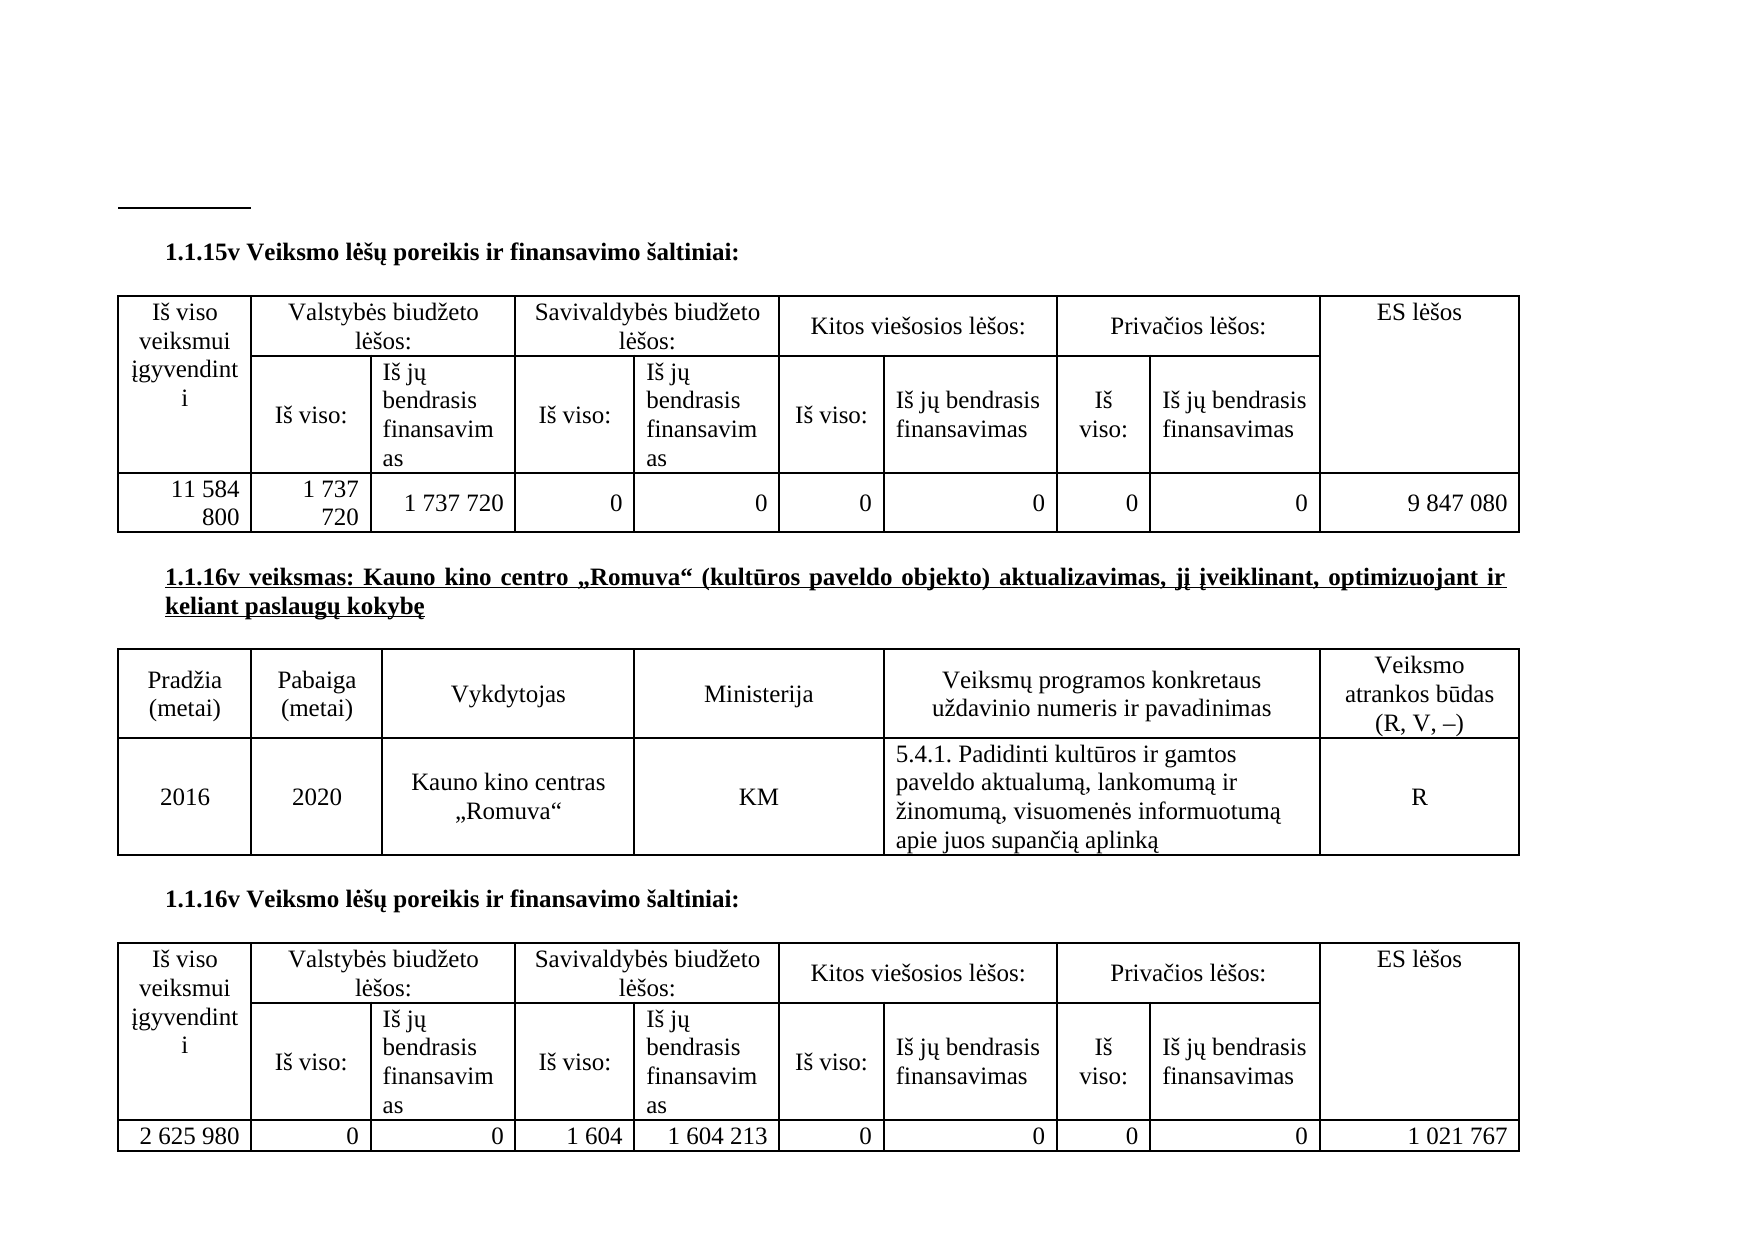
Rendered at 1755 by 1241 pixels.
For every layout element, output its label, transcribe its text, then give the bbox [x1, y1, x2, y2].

table_cell [1284, 913, 1354, 942]
table_cell [371, 856, 394, 884]
table_cell Iš jų bendrasis finansavimas [885, 357, 1056, 472]
table_cell [1355, 207, 1636, 237]
table_cell Iš viso: [516, 357, 633, 472]
table_cell Veiksmo atrankos būdas (R, V, –) [1321, 650, 1518, 737]
table_cell KM [635, 739, 883, 854]
table_cell [118, 533, 153, 562]
table_cell [1543, 1119, 1636, 1149]
table_cell [1520, 295, 1542, 354]
table_cell [658, 207, 866, 237]
table_cell Iš viso: [1058, 1004, 1149, 1119]
table_cell 1.1.16v veiksmas: Kauno kino centro „Romuva“ (kultūros paveldo objekto) aktualizavimas, jį įveiklinant, optimizuojant ir keliant paslaugų kokybę [153, 562, 1519, 619]
table_cell [634, 620, 657, 648]
table_cell [634, 207, 657, 237]
table_cell [1173, 207, 1284, 237]
table_cell 0 [372, 1121, 514, 1149]
table_cell [371, 266, 394, 295]
table_cell [890, 913, 981, 942]
table_cell [118, 266, 153, 295]
table_cell 11 584 800 [119, 474, 250, 531]
table_cell [1173, 856, 1284, 884]
table_cell Savivaldybės biudžeto lėšos: [516, 944, 778, 1002]
table_cell [1284, 533, 1354, 562]
table_cell [658, 913, 866, 942]
table_cell 1 737 720 [252, 474, 370, 531]
table_cell Iš viso: [780, 1004, 883, 1119]
table_cell 0 [780, 474, 883, 531]
table_cell [866, 913, 889, 942]
table_cell 0 [1151, 474, 1319, 531]
table_cell [1173, 533, 1284, 562]
table_cell Iš viso: [252, 357, 370, 472]
table_cell [1519, 885, 1542, 913]
table_cell [1284, 620, 1354, 648]
table_cell [251, 620, 371, 648]
table_cell [890, 620, 981, 648]
table_cell [1284, 856, 1354, 884]
table_cell Veiksmų programos konkretaus uždavinio numeris ir pavadinimas [885, 650, 1319, 737]
table_cell Kitos viešosios lėšos: [780, 944, 1056, 1002]
table_cell [866, 266, 889, 295]
table_cell 0 [635, 474, 778, 531]
table_cell [1355, 266, 1636, 295]
table_cell 1 021 767 [1321, 1121, 1518, 1149]
table_cell 2016 [119, 739, 250, 854]
table_cell [1520, 472, 1542, 531]
table_cell [981, 533, 1057, 562]
table_cell Iš viso veiksmui įgyvendinti [119, 944, 250, 1119]
table_cell [251, 207, 371, 237]
table_cell 0 [1058, 1121, 1149, 1149]
table_cell [371, 913, 394, 942]
table_cell [153, 266, 251, 295]
table_cell [1543, 355, 1636, 472]
table_cell [1543, 562, 1636, 619]
table_cell [1173, 620, 1284, 648]
table_cell [634, 533, 657, 562]
table_cell [153, 533, 251, 562]
table_cell [118, 620, 153, 648]
table_cell [153, 913, 251, 942]
table_cell Savivaldybės biudžeto lėšos: [516, 297, 778, 354]
table_cell 0 [252, 1121, 370, 1149]
table_cell [515, 913, 634, 942]
table_cell 9 847 080 [1321, 474, 1518, 531]
table_cell [1057, 856, 1173, 884]
table_cell [658, 620, 866, 648]
table_cell 0 [885, 474, 1056, 531]
table_cell [251, 266, 371, 295]
table_cell [890, 533, 981, 562]
table_cell [371, 620, 394, 648]
table_cell [515, 620, 634, 648]
table_cell [1520, 942, 1542, 1002]
table_cell [251, 533, 371, 562]
table_cell [866, 207, 889, 237]
table_cell [251, 913, 371, 942]
table_cell [634, 856, 657, 884]
table_cell Iš jų bendrasis finansavimas [1151, 357, 1319, 472]
table_cell [1543, 885, 1636, 913]
table_cell [1543, 1002, 1636, 1119]
table_cell 1 737 720 [372, 474, 514, 531]
table_cell 0 [885, 1121, 1056, 1149]
table_cell [1520, 737, 1542, 854]
table_cell Kauno kino centras „Romuva“ [383, 739, 633, 854]
table_cell [1355, 620, 1636, 648]
table_cell 2 625 980 [119, 1121, 250, 1149]
table_cell [1057, 533, 1173, 562]
table_cell [890, 856, 981, 884]
table_cell [658, 533, 866, 562]
table_cell [1520, 648, 1542, 737]
table_cell 1 604 213 [635, 1121, 778, 1149]
table_cell [1543, 942, 1636, 1002]
table_cell 1.1.16v Veiksmo lėšų poreikis ir finansavimo šaltiniai: [153, 885, 1319, 913]
table_cell [634, 913, 657, 942]
table_cell [1320, 885, 1519, 913]
table_cell Iš jų bendrasis finansavimas [885, 1004, 1056, 1119]
table_cell [153, 856, 251, 884]
table_cell [1519, 562, 1542, 619]
table_cell [1543, 737, 1636, 854]
table_cell [981, 266, 1057, 295]
table_cell [1057, 266, 1173, 295]
table_cell Iš jų bendrasis finansavimas [635, 1004, 778, 1119]
table_cell Iš jų bendrasis finansavimas [635, 357, 778, 472]
table_cell [394, 856, 515, 884]
table_cell [118, 238, 153, 266]
table_cell ES lėšos [1321, 297, 1518, 472]
table_cell [371, 207, 394, 237]
table_cell Iš viso: [1058, 357, 1149, 472]
table_cell [658, 856, 866, 884]
table_cell [981, 207, 1057, 237]
table_cell [251, 856, 371, 884]
table_cell [658, 266, 866, 295]
table_cell Iš viso veiksmui įgyvendinti [119, 297, 250, 472]
table_cell Pabaiga (metai) [252, 650, 381, 737]
table_cell [866, 533, 889, 562]
table_cell Iš jų bendrasis finansavimas [1151, 1004, 1319, 1119]
table_cell Privačios lėšos: [1058, 297, 1319, 354]
table_cell [634, 266, 657, 295]
table_cell [1057, 913, 1173, 942]
table_cell Iš viso: [252, 1004, 370, 1119]
table_cell Vykdytojas [383, 650, 633, 737]
table_cell [866, 620, 889, 648]
table_cell [118, 562, 153, 619]
table_cell [1173, 266, 1284, 295]
table_cell [1543, 295, 1636, 354]
table_cell [515, 266, 634, 295]
table_cell Kitos viešosios lėšos: [780, 297, 1056, 354]
table_cell [1520, 1002, 1542, 1119]
table_cell [153, 209, 251, 237]
table_cell 0 [516, 474, 633, 531]
table_cell [1519, 238, 1542, 266]
table_cell 0 [1058, 474, 1149, 531]
table_cell [981, 856, 1057, 884]
table_cell [1057, 207, 1173, 237]
table_cell Privačios lėšos: [1058, 944, 1319, 1002]
table_cell [1520, 1119, 1542, 1149]
table_cell Iš viso: [780, 357, 883, 472]
table_cell Iš viso: [516, 1004, 633, 1119]
table_cell [1355, 854, 1636, 884]
table_cell [118, 209, 153, 237]
table_cell [118, 856, 153, 884]
table_cell [394, 533, 515, 562]
table_cell [1173, 913, 1284, 942]
table_cell 5.4.1. Padidinti kultūros ir gamtos paveldo aktualumą, lankomumą ir žinomumą, visuomenės informuotumą apie juos supančią aplinką [885, 739, 1319, 854]
table_cell [394, 620, 515, 648]
table_cell Ministerija [635, 650, 883, 737]
table_cell Valstybės biudžeto lėšos: [252, 944, 514, 1002]
table_cell [1543, 238, 1636, 266]
table_cell 0 [780, 1121, 883, 1149]
table_cell Iš jų bendrasis finansavimas [372, 1004, 514, 1119]
table_cell [394, 207, 515, 237]
table_cell ES lėšos [1321, 944, 1518, 1119]
table_cell R [1321, 739, 1518, 854]
table_cell [1543, 648, 1636, 737]
table_cell 1 604 [516, 1121, 633, 1149]
table_cell [394, 266, 515, 295]
table_cell [1057, 620, 1173, 648]
table_cell [371, 533, 394, 562]
table_cell [890, 266, 981, 295]
table_cell [515, 856, 634, 884]
table_cell Valstybės biudžeto lėšos: [252, 297, 514, 354]
table_cell [118, 913, 153, 942]
table_cell Iš jų bendrasis finansavimas [372, 357, 514, 472]
table_cell [515, 533, 634, 562]
table_cell [1355, 913, 1636, 942]
table_cell [118, 885, 153, 913]
table_cell [1355, 531, 1636, 562]
table_cell [1284, 207, 1354, 237]
table_cell [1320, 238, 1519, 266]
table_cell [394, 913, 515, 942]
table_cell Pradžia (metai) [119, 650, 250, 737]
table_cell [153, 620, 251, 648]
table_cell [1284, 266, 1354, 295]
table_cell 2020 [252, 739, 381, 854]
table_cell [981, 620, 1057, 648]
table_cell [1543, 472, 1636, 531]
table_cell [981, 913, 1057, 942]
table_cell 0 [1151, 1121, 1319, 1149]
table_cell [1520, 355, 1542, 472]
table_cell [515, 207, 634, 237]
table_cell [890, 207, 981, 237]
table_cell 1.1.15v Veiksmo lėšų poreikis ir finansavimo šaltiniai: [153, 238, 1319, 266]
table_cell [866, 856, 889, 884]
